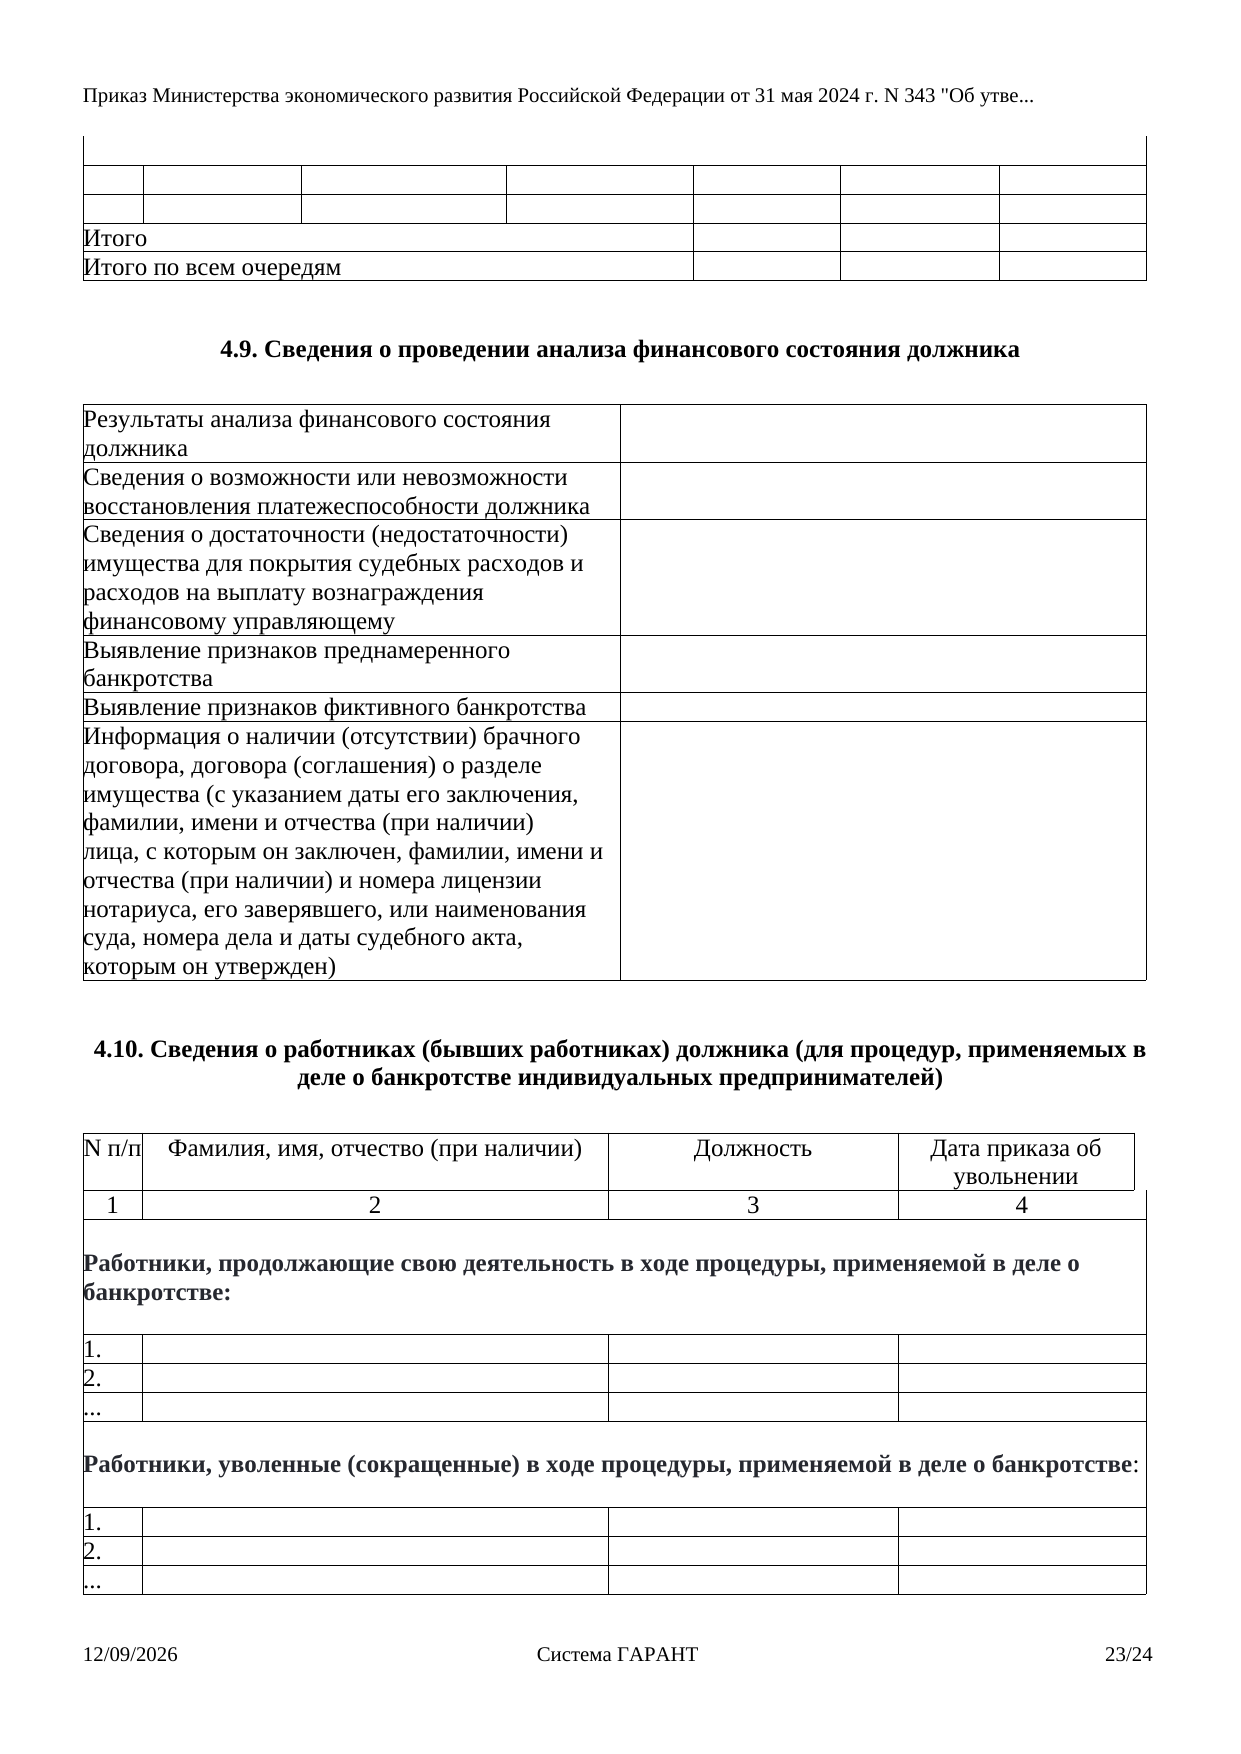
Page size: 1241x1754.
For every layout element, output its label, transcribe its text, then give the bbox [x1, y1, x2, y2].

table_cell [609, 1508, 898, 1536]
table_cell Работники, уволенные (сокращенные) в ходе процедуры, применяемой в деле о банкротстве: [84, 1422, 1146, 1507]
table_cell [84, 166, 143, 194]
table_cell 2. [84, 1364, 142, 1392]
table_cell [609, 1393, 898, 1421]
table_cell [1000, 224, 1146, 251]
table_cell [143, 1537, 608, 1565]
table_cell [507, 166, 693, 194]
table_cell [899, 1335, 1146, 1363]
table_cell Итого [84, 224, 693, 251]
table_cell Выявление признаков преднамеренного банкротства [84, 636, 620, 692]
table_cell [144, 166, 301, 194]
table_cell 2. [84, 1537, 142, 1565]
table_cell 4 [899, 1190, 1146, 1219]
table_cell [841, 166, 999, 194]
table_cell [694, 224, 840, 251]
table_cell 3 [609, 1191, 898, 1219]
table_cell 2 [143, 1191, 608, 1219]
table_cell Выявление признаков фиктивного банкротства [84, 693, 620, 721]
table_cell [841, 195, 999, 223]
table_cell 1 [84, 1191, 142, 1219]
table_cell 1. [84, 1508, 142, 1536]
table_cell Итого по всем очередям [84, 252, 693, 280]
table_cell [621, 722, 1146, 836]
table_cell ... [84, 1393, 142, 1421]
subtitle 4.10. Сведения о работниках (бывших работниках) должника (для процедур, применяемых в деле о банкротстве индивидуальных предпринимателей) [83, 1034, 1157, 1091]
table_cell [144, 195, 301, 223]
table_cell [1000, 166, 1146, 194]
table_cell [841, 252, 999, 280]
table_header N п/п [84, 1134, 142, 1190]
table_cell [609, 1566, 898, 1594]
table_cell [694, 195, 840, 223]
subtitle 4.9. Сведения о проведении анализа финансового состояния должника [83, 334, 1157, 363]
table_header Должность [609, 1134, 898, 1190]
table_cell [84, 136, 1146, 165]
table_cell [84, 195, 143, 223]
table_cell [899, 1508, 1146, 1536]
table_cell [694, 166, 840, 194]
table_cell Сведения о возможности или невозможности восстановления платежеспособности должника [84, 463, 620, 519]
table_cell [143, 1508, 608, 1536]
table_cell [621, 636, 1146, 692]
table_cell Информация о наличии (отсутствии) брачного договора, договора (соглашения) о разделе имущества (с указанием даты его заключения, фамилии, имени и отчества (при наличии) [84, 722, 620, 836]
table_cell ... [84, 1566, 142, 1594]
table_cell [621, 836, 1146, 980]
table_cell [507, 195, 693, 223]
table_cell [1000, 195, 1146, 223]
table_cell [621, 463, 1146, 519]
table_cell Работники, продолжающие свою деятельность в ходе процедуры, применяемой в деле о банкротстве: [84, 1220, 1146, 1334]
table_cell [899, 1393, 1146, 1421]
table_cell [609, 1335, 898, 1363]
table_cell [899, 1566, 1146, 1594]
table_cell 1. [84, 1335, 142, 1363]
table_cell [899, 1364, 1146, 1392]
table_cell [609, 1364, 898, 1392]
table_cell [143, 1393, 608, 1421]
table_cell [302, 166, 506, 194]
table_cell [899, 1537, 1146, 1565]
table_header Результаты анализа финансового состояния должника [84, 405, 620, 462]
table_cell лица, с которым он заключен, фамилии, имени и отчества (при наличии) и номера лицензии нотариуса, его заверявшего, или наименования суда, номера дела и даты судебного акта, которым он утвержден) [84, 836, 620, 980]
table_cell [609, 1537, 898, 1565]
table_header Дата приказа об увольнении [899, 1134, 1134, 1190]
table_cell [1000, 252, 1146, 280]
table_cell [143, 1364, 608, 1392]
table_cell [621, 693, 1146, 721]
table_header Фамилия, имя, отчество (при наличии) [143, 1134, 608, 1190]
table_cell Сведения о достаточности (недостаточности) имущества для покрытия судебных расходов и расходов на выплату вознаграждения финансовому управляющему [84, 520, 620, 635]
table_cell [143, 1566, 608, 1594]
table_cell [621, 520, 1146, 635]
table_cell [143, 1335, 608, 1363]
table_cell [694, 252, 840, 280]
table_cell [841, 224, 999, 251]
table_cell [302, 195, 506, 223]
table_header [621, 405, 1146, 462]
